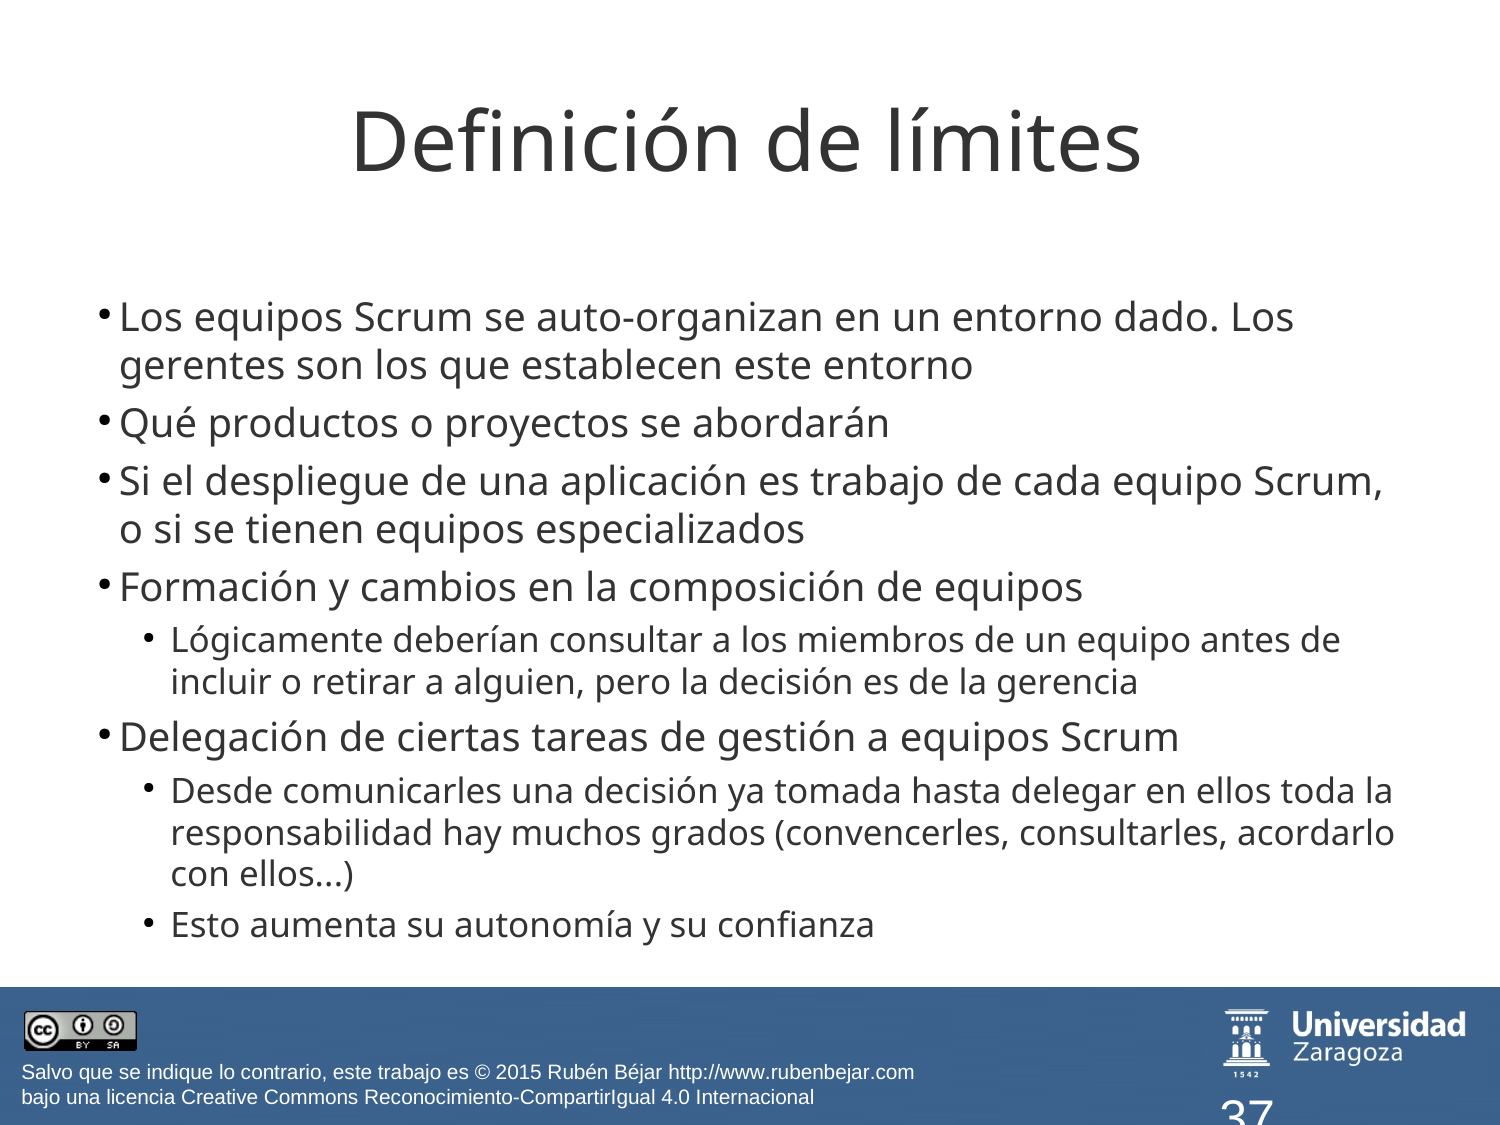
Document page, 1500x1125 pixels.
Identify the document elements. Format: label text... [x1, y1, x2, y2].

title Definición de límites [74, 20, 1420, 257]
list Los equipos Scrum se auto-organizan en un entorno dado. Los gerentes son los que establecen este entorno Qué productos o proyectos se abordarán Si el despliegue de una aplicación es trabajo de cada equipo Scrum, o si se tienen equipos especializados Formación y cambios en la composición de equipos Lógicamente deberían consultar a los miembros de un equipo antes de incluir o retirar a alguien, pero la decisión es de la gerencia Delegación de ciertas tareas de gestión a equipos Scrum Desde comunicarles una decisión ya tomada hasta delegar en ellos toda la responsabilidad hay muchos grados (convencerles, consultarles, acordarlo con ellos...) Esto aumenta su autonomía y su confianza [82, 283, 1418, 957]
picture [0, 987, 1500, 1125]
